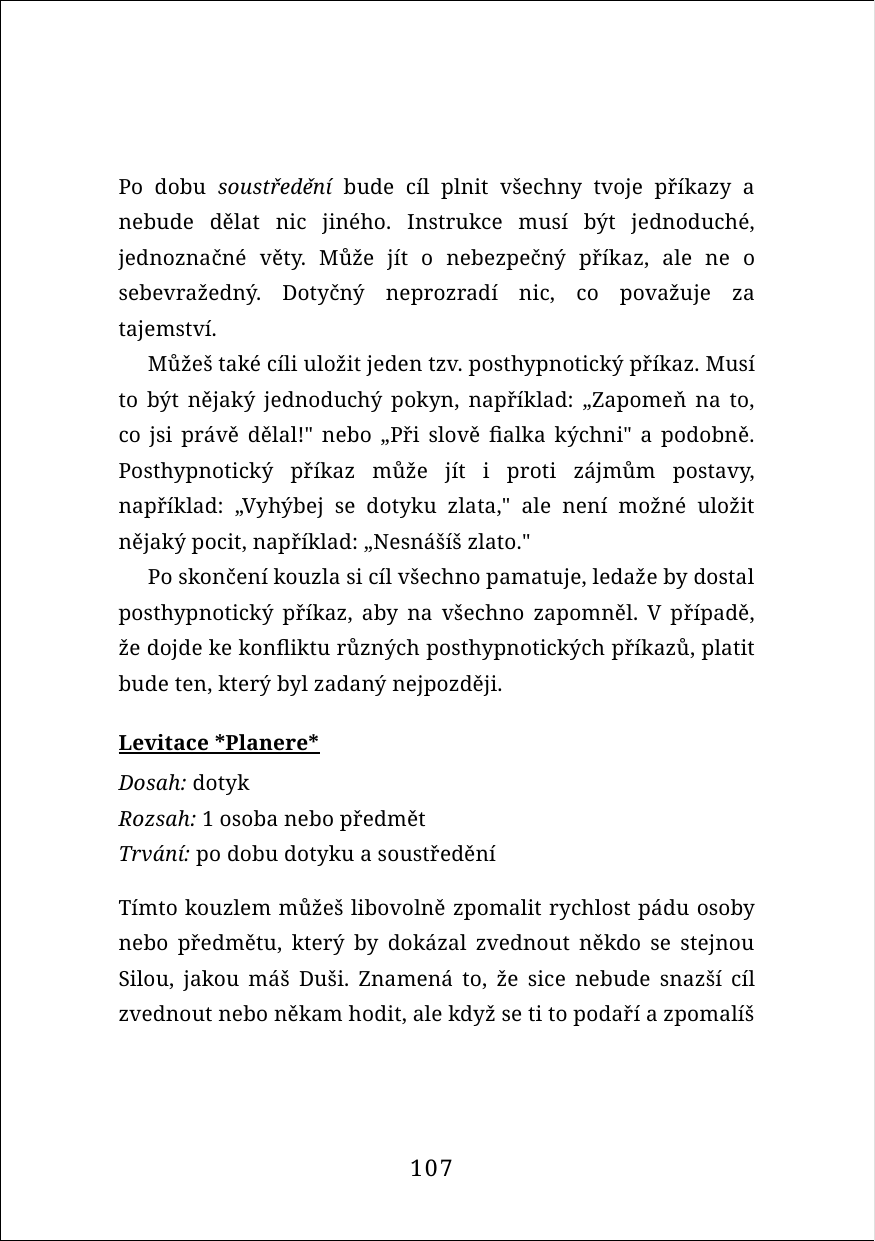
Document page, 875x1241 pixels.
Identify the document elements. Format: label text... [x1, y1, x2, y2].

text Po dobu soustředění bude cíl plnit všechny tvoje příkazy a nebude dělat nic jiného. Instrukce musí být jednoduché, jednoznačné věty. Může jít o nebezpečný příkaz, ale ne o sebevražedný. Dotyčný neprozradí nic, co považuje za tajemství. Můžeš také cíli uložit jeden tzv. posthypnotický příkaz. Musí to být nějaký jednoduchý pokyn, například: „Zapomeň na to, co jsi právě dělal!" nebo „Při slově fialka kýchni" a podobně. Posthypnotický příkaz může jít i proti zájmům postavy, například: „Vyhýbej se dotyku zlata," ale není možné uložit nějaký pocit, například: „Nesnášíš zlato." Po skončení kouzla si cíl všechno pamatuje, ledaže by dostal posthypnotický příkaz, aby na všechno zapomněl. V případě, že dojde ke konfliktu různých posthypnotických příkazů, platit bude ten, který byl zadaný nejpozději. [118, 172, 756, 697]
subtitle Levitace *Planere* [118, 728, 756, 757]
text Dosah: dotyk Rozsah: 1 osoba nebo předmět Trvání: po dobu dotyku a soustředění [118, 768, 756, 868]
text Tímto kouzlem můžeš libovolně zpomalit rychlost pádu osoby nebo předmětu, který by dokázal zvednout někdo se stejnou Silou, jakou máš Duši. Znamená to, že sice nebude snazší cíl zvednout nebo někam hodit, ale když se ti to podaří a zpomalíš [118, 893, 756, 1028]
